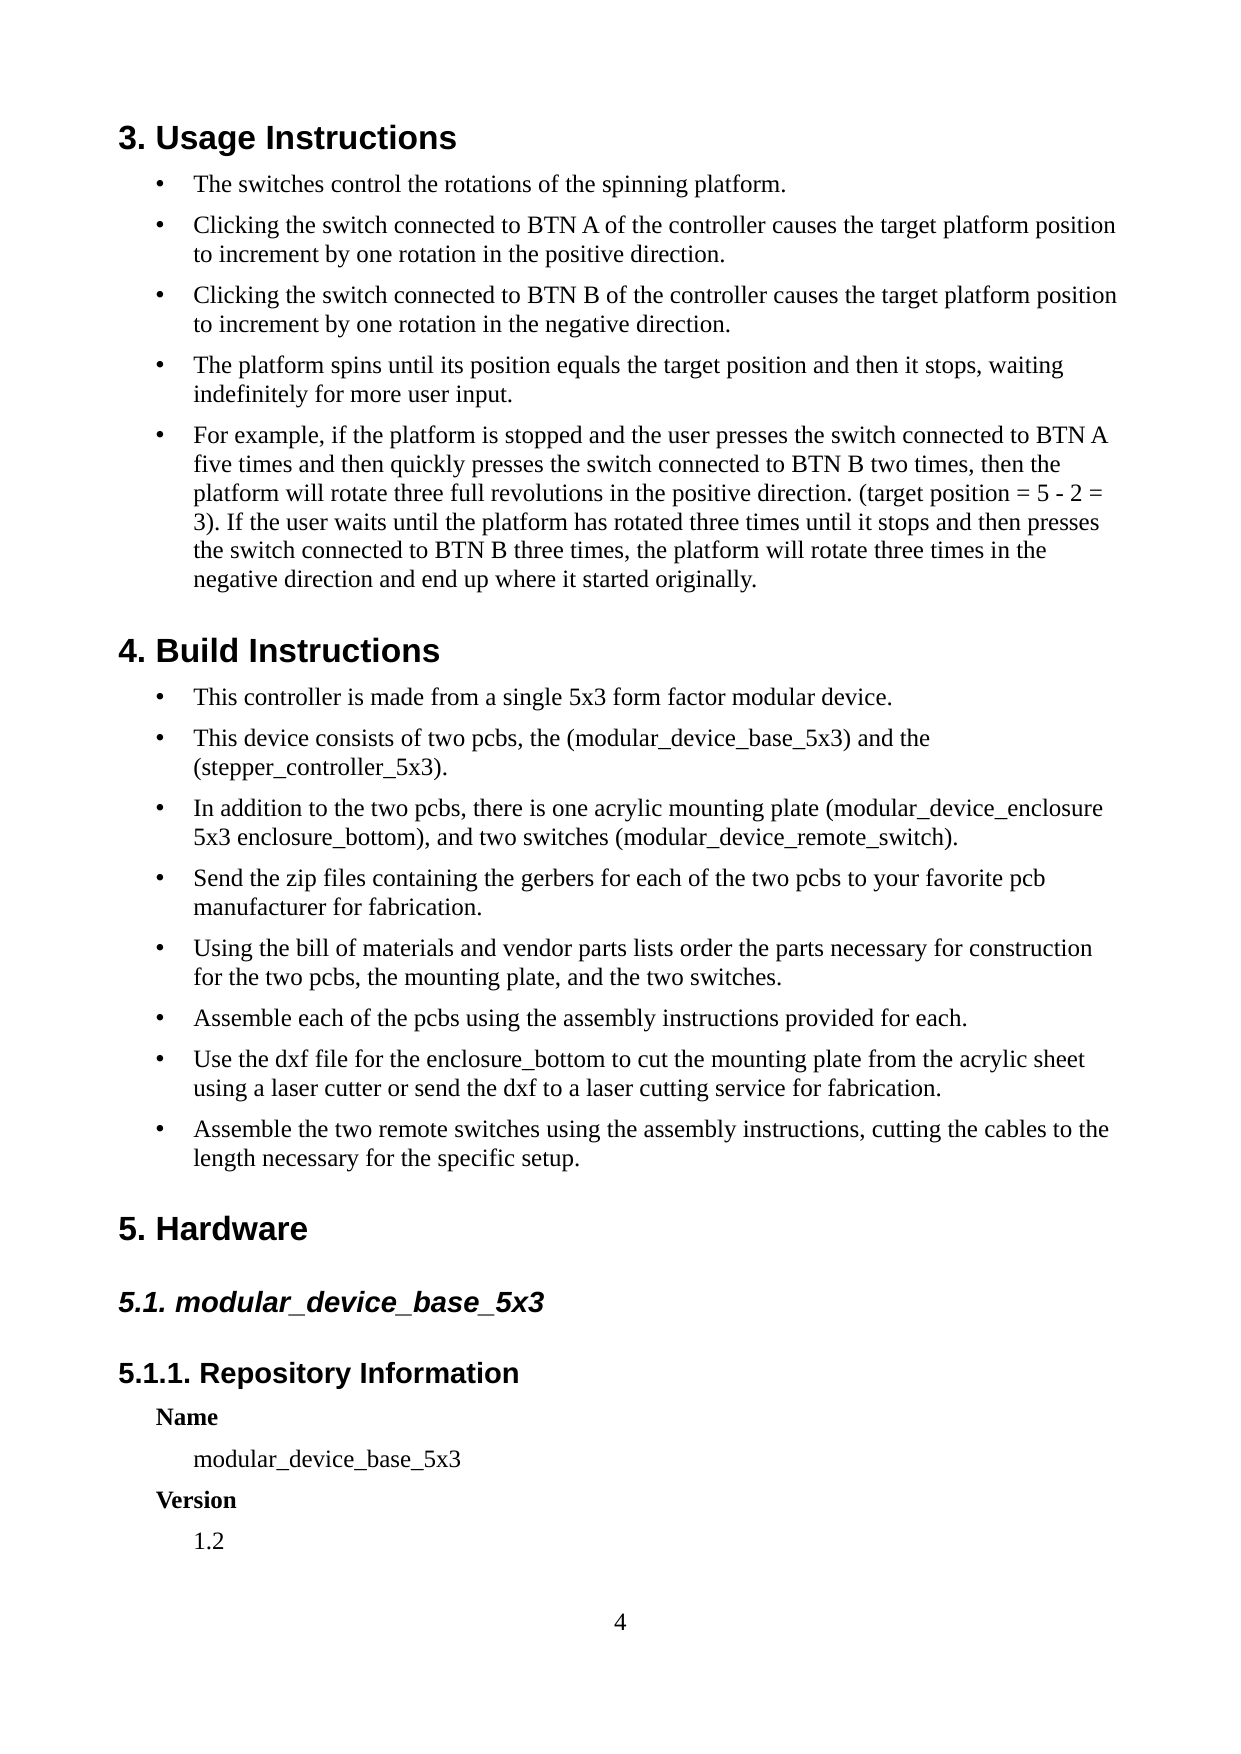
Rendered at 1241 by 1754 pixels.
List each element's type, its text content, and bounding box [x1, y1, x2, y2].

subtitle Usage Instructions [118, 118, 1122, 157]
list The switches control the rotations of the spinning platform. [156, 169, 1122, 198]
list Using the bill of materials and vendor parts lists order the parts necessary for construction for the two pcbs, the mounting plate, and the two switches. [156, 933, 1122, 990]
list Name [118, 1402, 1122, 1431]
list In addition to the two pcbs, there is one acrylic mounting plate (modular_device_enclosure 5x3 enclosure_bottom), and two switches (modular_device_remote_switch). [156, 793, 1122, 850]
list 1.2 [118, 1526, 1122, 1555]
list The platform spins until its position equals the target position and then it stops, waiting indefinitely for more user input. [156, 351, 1122, 408]
list Clicking the switch connected to BTN B of the controller causes the target platform position to increment by one rotation in the negative direction. [156, 281, 1122, 338]
subtitle Build Instructions [118, 631, 1122, 669]
list Send the zip files containing the gerbers for each of the two pcbs to your favorite pcb manufacturer for fabrication. [156, 863, 1122, 920]
subtitle Repository Information [118, 1356, 1122, 1390]
list Clicking the switch connected to BTN A of the controller causes the target platform position to increment by one rotation in the positive direction. [156, 211, 1122, 268]
list This device consists of two pcbs, the (modular_device_base_5x3) and the (stepper_controller_5x3). [156, 723, 1122, 780]
subtitle modular_device_base_5x3 [118, 1285, 1122, 1319]
list For example, if the platform is stopped and the user presses the switch connected to BTN A five times and then quickly presses the switch connected to BTN B two times, then the platform will rotate three full revolutions in the positive direction. (target position = 5 - 2 = 3). If the user waits until the platform has rotated three times until it stops and then presses the switch connected to BTN B three times, the platform will rotate three times in the negative direction and end up where it started originally. [156, 421, 1122, 593]
subtitle Hardware [118, 1209, 1122, 1248]
list Assemble the two remote switches using the assembly instructions, cutting the cables to the length necessary for the specific setup. [156, 1114, 1122, 1172]
list Version [118, 1485, 1122, 1514]
list This controller is made from a single 5x3 form factor modular device. [156, 682, 1122, 710]
list Use the dxf file for the enclosure_bottom to cut the mounting plate from the acrylic sheet using a laser cutter or send the dxf to a laser cutting service for fabrication. [156, 1044, 1122, 1102]
list modular_device_base_5x3 [118, 1444, 1122, 1472]
list Assemble each of the pcbs using the assembly instructions provided for each. [156, 1003, 1122, 1032]
